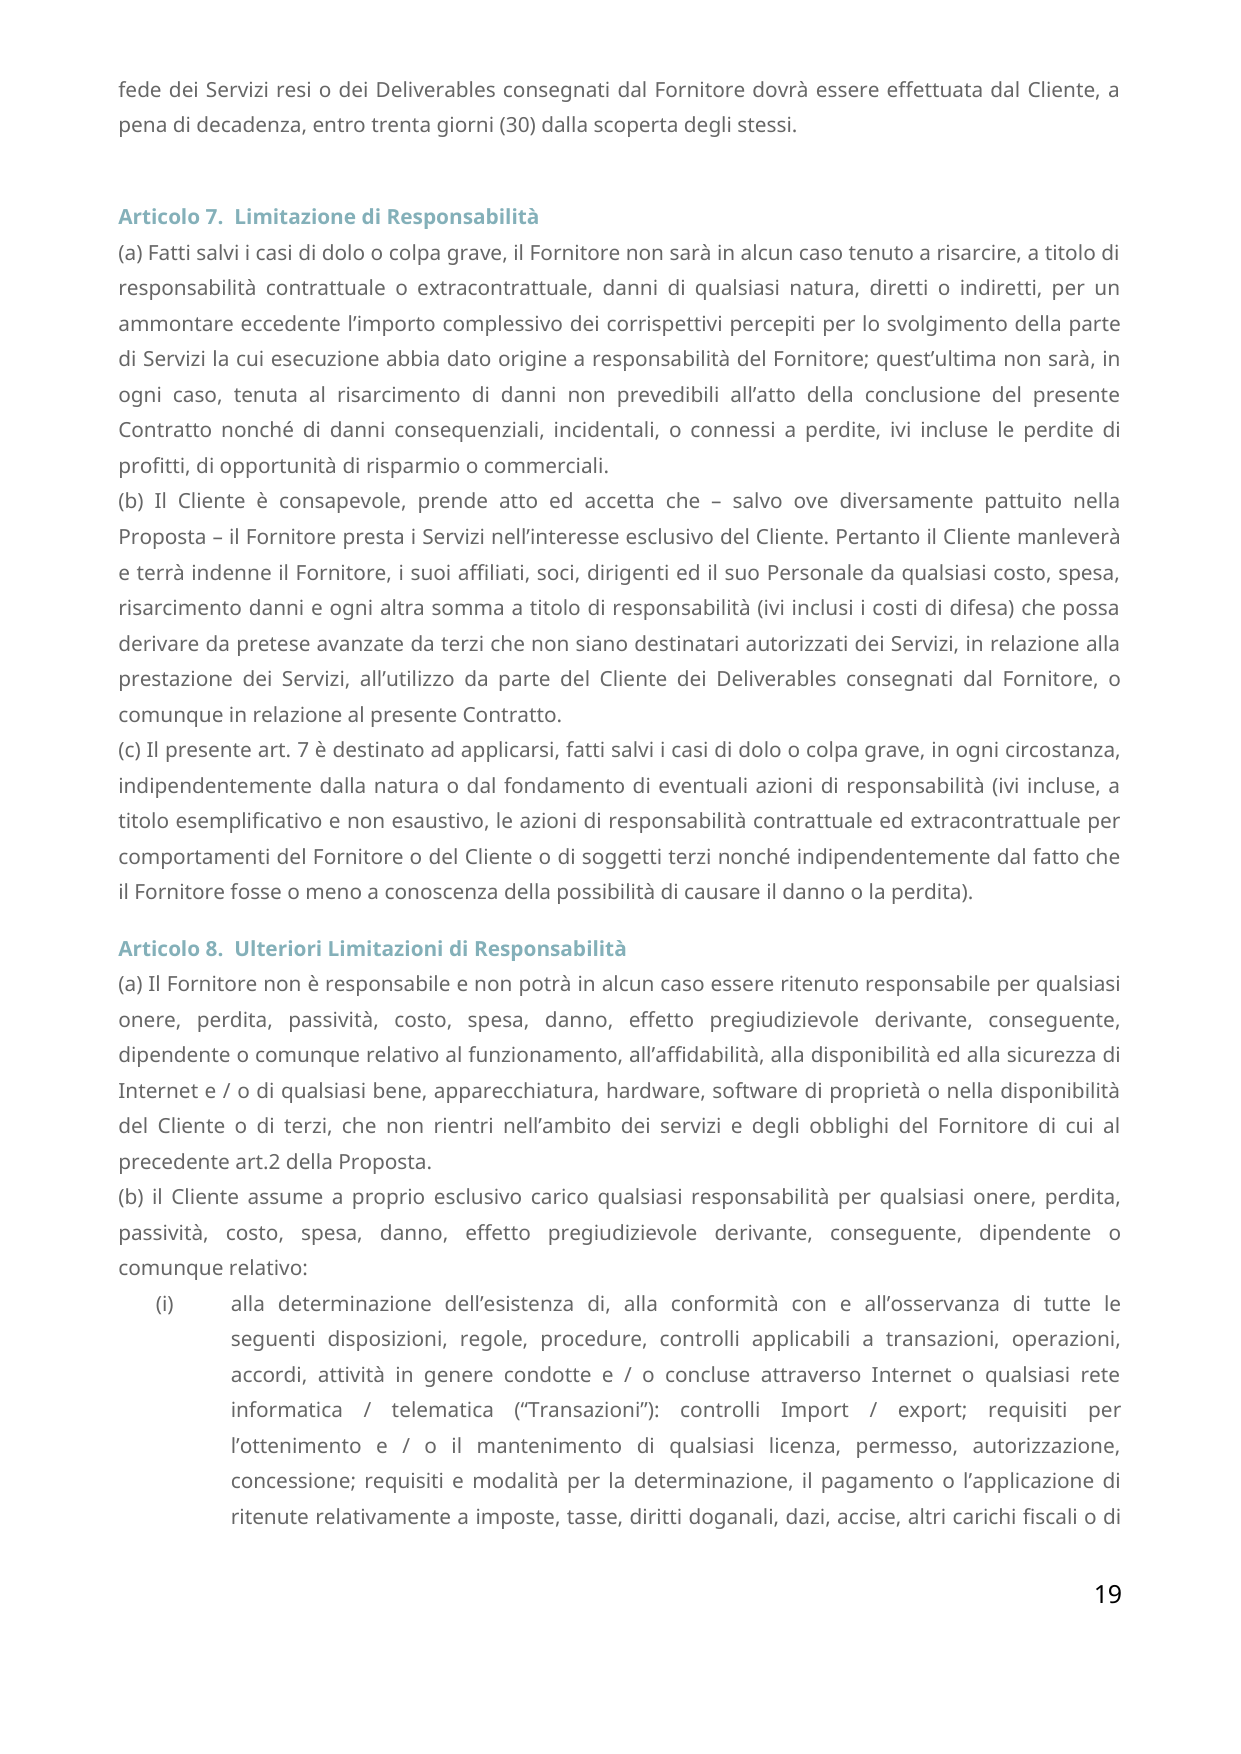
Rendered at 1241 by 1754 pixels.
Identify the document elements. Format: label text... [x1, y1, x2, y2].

text (c) Il presente art. 7 è destinato ad applicarsi, fatti salvi i casi di dolo o colpa grave, in ogni circostanza, indipendentemente dalla natura o dal fondamento di eventuali azioni di responsabilità (ivi incluse, a titolo esemplificativo e non esaustivo, le azioni di responsabilità contrattuale ed extracontrattuale per comportamenti del Fornitore o del Cliente o di soggetti terzi nonché indipendentemente dal fatto che il Fornitore fosse o meno a conoscenza della possibilità di causare il danno o la perdita). [118, 735, 1122, 906]
text (b) il Cliente assume a proprio esclusivo carico qualsiasi responsabilità per qualsiasi onere, perdita, passività, costo, spesa, danno, effetto pregiudizievole derivante, conseguente, dipendente o comunque relativo: [118, 1182, 1122, 1282]
subtitle Articolo 7. Limitazione di Responsabilità [118, 202, 1122, 231]
subtitle Articolo 8. Ulteriori Limitazioni di Responsabilità [118, 934, 1122, 962]
text (b) Il Cliente è consapevole, prende atto ed accetta che – salvo ove diversamente pattuito nella Proposta – il Fornitore presta i Servizi nell’interesse esclusivo del Cliente. Pertanto il Cliente manleverà e terrà indenne il Fornitore, i suoi affiliati, soci, dirigenti ed il suo Personale da qualsiasi costo, spesa, risarcimento danni e ogni altra somma a titolo di responsabilità (ivi inclusi i costi di difesa) che possa derivare da pretese avanzate da terzi che non siano destinatari autorizzati dei Servizi, in relazione alla prestazione dei Servizi, all’utilizzo da parte del Cliente dei Deliverables consegnati dal Fornitore, o comunque in relazione al presente Contratto. [118, 487, 1122, 728]
list alla determinazione dell’esistenza di, alla conformità con e all’osservanza di tutte le seguenti disposizioni, regole, procedure, controlli applicabili a transazioni, operazioni, accordi, attività in genere condotte e / o concluse attraverso Internet o qualsiasi rete informatica / telematica (“Transazioni”): controlli Import / export; requisiti per l’ottenimento e / o il mantenimento di qualsiasi licenza, permesso, autorizzazione, concessione; requisiti e modalità per la determinazione, il pagamento o l’applicazione di ritenute relativamente a imposte, tasse, diritti doganali, dazi, accise, altri carichi fiscali o di [156, 1289, 1122, 1530]
text (a) Il Fornitore non è responsabile e non potrà in alcun caso essere ritenuto responsabile per qualsiasi onere, perdita, passività, costo, spesa, danno, effetto pregiudizievole derivante, conseguente, dipendente o comunque relativo al funzionamento, all’affidabilità, alla disponibilità ed alla sicurezza di Internet e / o di qualsiasi bene, apparecchiatura, hardware, software di proprietà o nella disponibilità del Cliente o di terzi, che non rientri nell’ambito dei servizi e degli obblighi del Fornitore di cui al precedente art.2 della Proposta. [118, 969, 1122, 1175]
text (a) Fatti salvi i casi di dolo o colpa grave, il Fornitore non sarà in alcun caso tenuto a risarcire, a titolo di responsabilità contrattuale o extracontrattuale, danni di qualsiasi natura, diretti o indiretti, per un ammontare eccedente l’importo complessivo dei corrispettivi percepiti per lo svolgimento della parte di Servizi la cui esecuzione abbia dato origine a responsabilità del Fornitore; quest’ultima non sarà, in ogni caso, tenuta al risarcimento di danni non prevedibili all’atto della conclusione del presente Contratto nonché di danni consequenziali, incidentali, o connessi a perdite, ivi incluse le perdite di profitti, di opportunità di risparmio o commerciali. [118, 238, 1122, 479]
text fede dei Servizi resi o dei Deliverables consegnati dal Fornitore dovrà essere effettuata dal Cliente, a pena di decadenza, entro trenta giorni (30) dalla scoperta degli stessi. [118, 75, 1122, 139]
